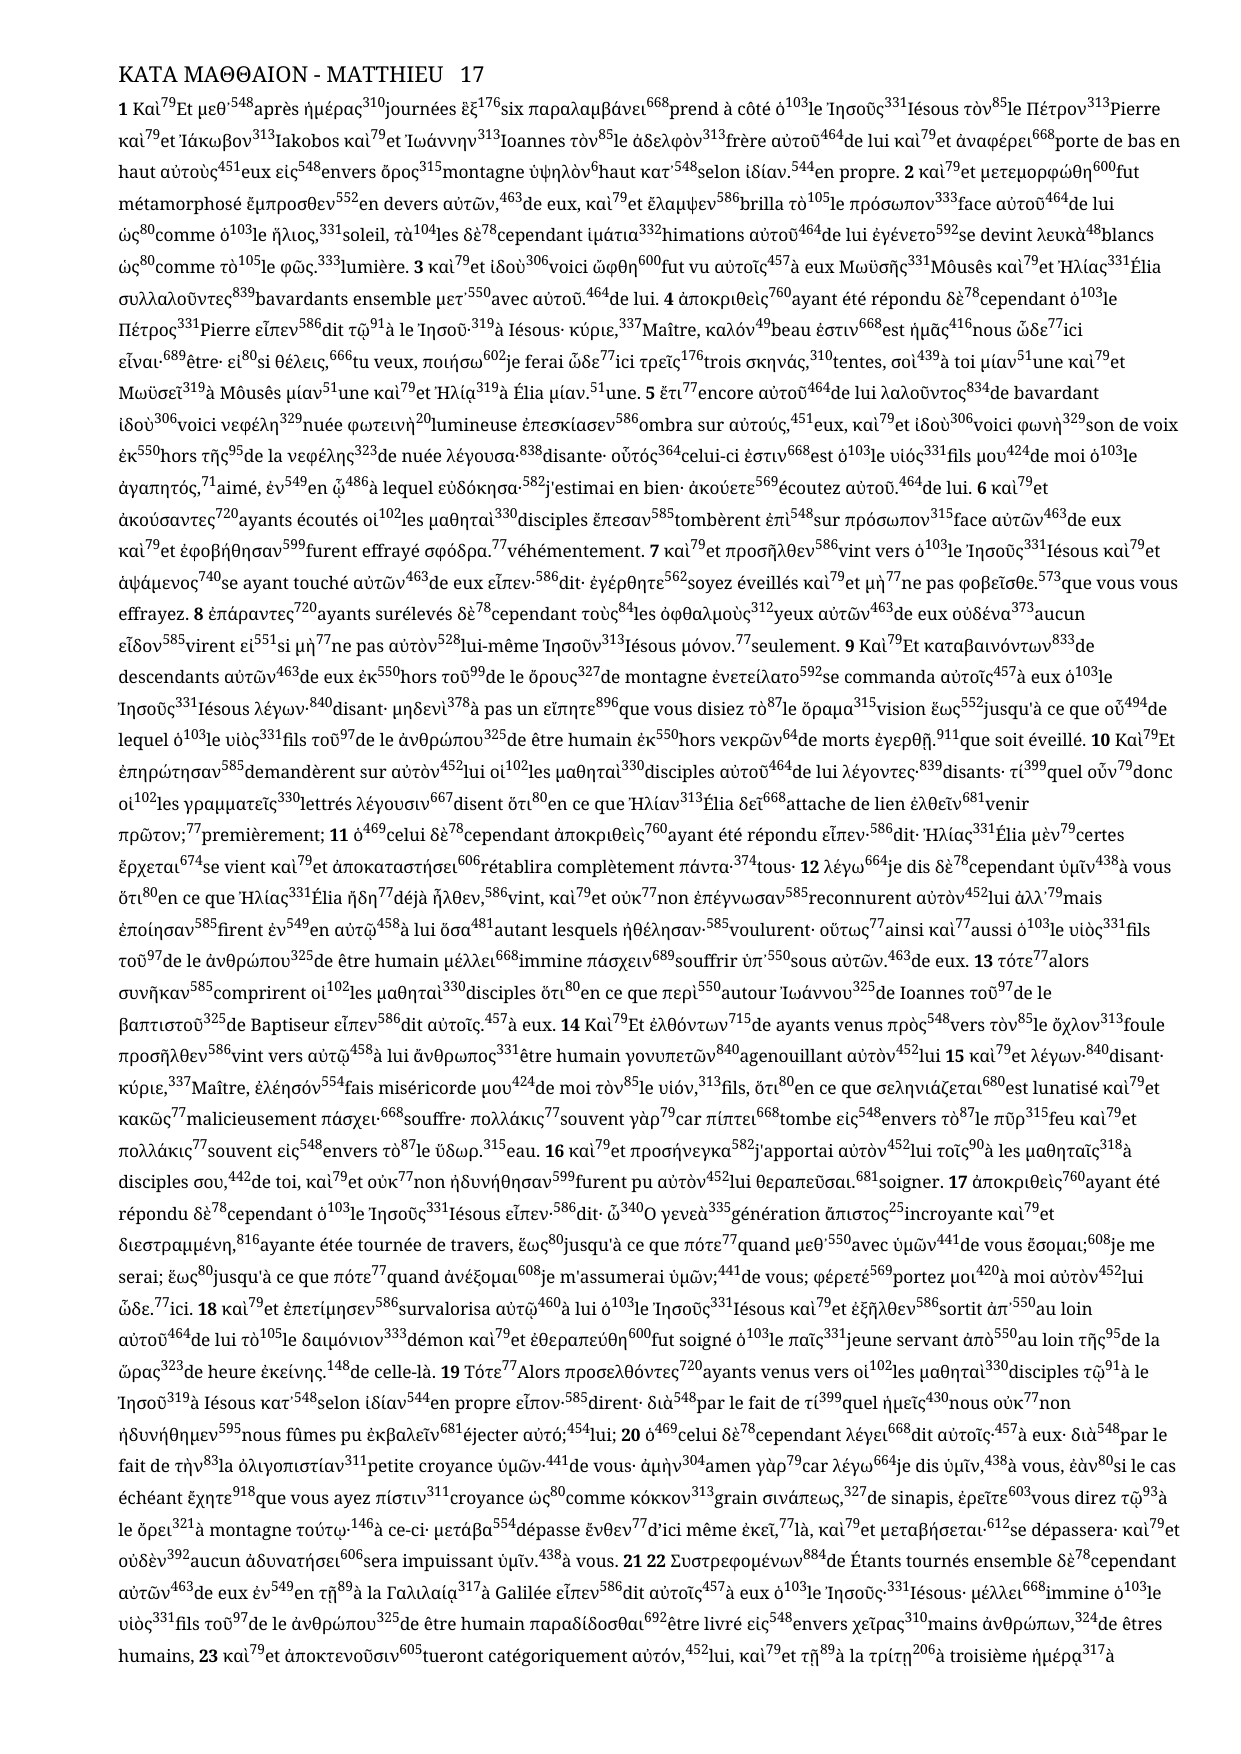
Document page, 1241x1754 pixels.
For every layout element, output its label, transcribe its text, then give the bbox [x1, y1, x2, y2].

text 1 Καὶ79Et μεθ᾽548après ἡμέρας310journées ἓξ176six παραλαμβάνει668prend à côté ὁ103le Ἰησοῦς331Iésous τὸν85le Πέτρον313Pierre καὶ79et Ἰάκωβον313Iakobos καὶ79et Ἰωάννην313Ioannes τὸν85le ἀδελφὸν313frère αὐτοῦ464de lui καὶ79et ἀναφέρει668porte de bas en haut αὐτοὺς451eux εἰς548envers ὄρος315montagne ὑψηλὸν6haut κατ᾽548selon ἰδίαν.544en propre. 2 καὶ79et μετεμορφώθη600fut métamorphosé ἔμπροσθεν552en devers αὐτῶν,463de eux, καὶ79et ἔλαμψεν586brilla τὸ105le πρόσωπον333face αὐτοῦ464de lui ὡς80comme ὁ103le ἥλιος,331soleil, τὰ104les δὲ78cependant ἱμάτια332himations αὐτοῦ464de lui ἐγένετο592se devint λευκὰ48blancs ὡς80comme τὸ105le φῶς.333lumière. 3 καὶ79et ἰδοὺ306voici ὤφθη600fut vu αὐτοῖς457à eux Μωϋσῆς331Môusês καὶ79et Ἠλίας331Élia συλλαλοῦντες839bavardants ensemble μετ᾽550avec αὐτοῦ.464de lui. 4 ἀποκριθεὶς760ayant été répondu δὲ78cependant ὁ103le Πέτρος331Pierre εἶπεν586dit τῷ91à le Ἰησοῦ·319à Iésous· κύριε,337Maître, καλόν49beau ἐστιν668est ἡμᾶς416nous ὧδε77ici εἶναι·689être· εἰ80si θέλεις,666tu veux, ποιήσω602je ferai ὧδε77ici τρεῖς176trois σκηνάς,310tentes, σοὶ439à toi μίαν51une καὶ79et Μωϋσεῖ319à Môusês μίαν51une καὶ79et Ἠλίᾳ319à Élia μίαν.51une. 5 ἔτι77encore αὐτοῦ464de lui λαλοῦντος834de bavardant ἰδοὺ306voici νεφέλη329nuée φωτεινὴ20lumineuse ἐπεσκίασεν586ombra sur αὐτούς,451eux, καὶ79et ἰδοὺ306voici φωνὴ329son de voix ἐκ550hors τῆς95de la νεφέλης323de nuée λέγουσα·838disante· οὗτός364celui-ci ἐστιν668est ὁ103le υἱός331fils μου424de moi ὁ103le ἀγαπητός,71aimé, ἐν549en ᾧ486à lequel εὐδόκησα·582j'estimai en bien· ἀκούετε569écoutez αὐτοῦ.464de lui. 6 καὶ79et ἀκούσαντες720ayants écoutés οἱ102les μαθηταὶ330disciples ἔπεσαν585tombèrent ἐπὶ548sur πρόσωπον315face αὐτῶν463de eux καὶ79et ἐφοβήθησαν599furent effrayé σφόδρα.77véhémentement. 7 καὶ79et προσῆλθεν586vint vers ὁ103le Ἰησοῦς331Iésous καὶ79et ἁψάμενος740se ayant touché αὐτῶν463de eux εἶπεν·586dit· ἐγέρθητε562soyez éveillés καὶ79et μὴ77ne pas φοβεῖσθε.573que vous vous effrayez. 8 ἐπάραντες720ayants surélevés δὲ78cependant τοὺς84les ὀφθαλμοὺς312yeux αὐτῶν463de eux οὐδένα373aucun εἶδον585virent εἰ551si μὴ77ne pas αὐτὸν528lui-même Ἰησοῦν313Iésous μόνον.77seulement. 9 Καὶ79Et καταβαινόντων833de descendants αὐτῶν463de eux ἐκ550hors τοῦ99de le ὄρους327de montagne ἐνετείλατο592se commanda αὐτοῖς457à eux ὁ103le Ἰησοῦς331Iésous λέγων·840disant· μηδενὶ378à pas un εἴπητε896que vous disiez τὸ87le ὅραμα315vision ἕως552jusqu'à ce que οὗ494de lequel ὁ103le υἱὸς331fils τοῦ97de le ἀνθρώπου325de être humain ἐκ550hors νεκρῶν64de morts ἐγερθῇ.911que soit éveillé. 10 Καὶ79Et ἐπηρώτησαν585demandèrent sur αὐτὸν452lui οἱ102les μαθηταὶ330disciples αὐτοῦ464de lui λέγοντες·839disants· τί399quel οὖν79donc οἱ102les γραμματεῖς330lettrés λέγουσιν667disent ὅτι80en ce que Ἠλίαν313Élia δεῖ668attache de lien ἐλθεῖν681venir πρῶτον;77premièrement; 11 ὁ469celui δὲ78cependant ἀποκριθεὶς760ayant été répondu εἶπεν·586dit· Ἠλίας331Élia μὲν79certes ἔρχεται674se vient καὶ79et ἀποκαταστήσει606rétablira complètement πάντα·374tous· 12 λέγω664je dis δὲ78cependant ὑμῖν438à vous ὅτι80en ce que Ἠλίας331Élia ἤδη77déjà ἦλθεν,586vint, καὶ79et οὐκ77non ἐπέγνωσαν585reconnurent αὐτὸν452lui ἀλλ᾽79mais ἐποίησαν585firent ἐν549en αὐτῷ458à lui ὅσα481autant lesquels ἠθέλησαν·585voulurent· οὕτως77ainsi καὶ77aussi ὁ103le υἱὸς331fils τοῦ97de le ἀνθρώπου325de être humain μέλλει668immine πάσχειν689souffrir ὑπ᾽550sous αὐτῶν.463de eux. 13 τότε77alors συνῆκαν585comprirent οἱ102les μαθηταὶ330disciples ὅτι80en ce que περὶ550autour Ἰωάννου325de Ioannes τοῦ97de le βαπτιστοῦ325de Baptiseur εἶπεν586dit αὐτοῖς.457à eux. 14 Καὶ79Et ἐλθόντων715de ayants venus πρὸς548vers τὸν85le ὄχλον313foule προσῆλθεν586vint vers αὐτῷ458à lui ἄνθρωπος331être humain γονυπετῶν840agenouillant αὐτὸν452lui 15 καὶ79et λέγων·840disant· κύριε,337Maître, ἐλέησόν554fais miséricorde μου424de moi τὸν85le υἱόν,313fils, ὅτι80en ce que σεληνιάζεται680est lunatisé καὶ79et κακῶς77malicieusement πάσχει·668souffre· πολλάκις77souvent γὰρ79car πίπτει668tombe εἰς548envers τὸ87le πῦρ315feu καὶ79et πολλάκις77souvent εἰς548envers τὸ87le ὕδωρ.315eau. 16 καὶ79et προσήνεγκα582j'apportai αὐτὸν452lui τοῖς90à les μαθηταῖς318à disciples σου,442de toi, καὶ79et οὐκ77non ἠδυνήθησαν599furent pu αὐτὸν452lui θεραπεῦσαι.681soigner. 17 ἀποκριθεὶς760ayant été répondu δὲ78cependant ὁ103le Ἰησοῦς331Iésous εἶπεν·586dit· ὦ340O γενεὰ335génération ἄπιστος25incroyante καὶ79et διεστραμμένη,816ayante étée tournée de travers, ἕως80jusqu'à ce que πότε77quand μεθ᾽550avec ὑμῶν441de vous ἔσομαι;608je me serai; ἕως80jusqu'à ce que πότε77quand ἀνέξομαι608je m'assumerai ὑμῶν;441de vous; φέρετέ569portez μοι420à moi αὐτὸν452lui ὧδε.77ici. 18 καὶ79et ἐπετίμησεν586survalorisa αὐτῷ460à lui ὁ103le Ἰησοῦς331Iésous καὶ79et ἐξῆλθεν586sortit ἀπ᾽550au loin αὐτοῦ464de lui τὸ105le δαιμόνιον333démon καὶ79et ἐθεραπεύθη600fut soigné ὁ103le παῖς331jeune servant ἀπὸ550au loin τῆς95de la ὥρας323de heure ἐκείνης.148de celle-là. 19 Τότε77Alors προσελθόντες720ayants venus vers οἱ102les μαθηταὶ330disciples τῷ91à le Ἰησοῦ319à Iésous κατ᾽548selon ἰδίαν544en propre εἶπον·585dirent· διὰ548par le fait de τί399quel ἡμεῖς430nous οὐκ77non ἠδυνήθημεν595nous fûmes pu ἐκβαλεῖν681éjecter αὐτό;454lui; 20 ὁ469celui δὲ78cependant λέγει668dit αὐτοῖς·457à eux· διὰ548par le fait de τὴν83la ὀλιγοπιστίαν311petite croyance ὑμῶν·441de vous· ἀμὴν304amen γὰρ79car λέγω664je dis ὑμῖν,438à vous, ἐὰν80si le cas échéant ἔχητε918que vous ayez πίστιν311croyance ὡς80comme κόκκον313grain σινάπεως,327de sinapis, ἐρεῖτε603vous direz τῷ93à le ὄρει321à montagne τούτῳ·146à ce-ci· μετάβα554dépasse ἔνθεν77d’ici même ἐκεῖ,77là, καὶ79et μεταβήσεται·612se dépassera· καὶ79et οὐδὲν392aucun ἀδυνατήσει606sera impuissant ὑμῖν.438à vous. 21 22 Συστρεφομένων884de Étants tournés ensemble δὲ78cependant αὐτῶν463de eux ἐν549en τῇ89à la Γαλιλαίᾳ317à Galilée εἶπεν586dit αὐτοῖς457à eux ὁ103le Ἰησοῦς·331Iésous· μέλλει668immine ὁ103le υἱὸς331fils τοῦ97de le ἀνθρώπου325de être humain παραδίδοσθαι692être livré εἰς548envers χεῖρας310mains ἀνθρώπων,324de êtres humains, 23 καὶ79et ἀποκτενοῦσιν605tueront catégoriquement αὐτόν,452lui, καὶ79et τῇ89à la τρίτῃ206à troisième ἡμέρᾳ317à journée ἐγερθήσεται.619sera éveillé. καὶ79et ἐλυπήθησαν599furent attristé σφόδρα.77véhémentement. 24 Ἐλθόντων715de Ayants venus δὲ78cependant αὐτῶν463de eux εἰς548envers Καφαρναοὺμ311Kapharnaoum προσῆλθον585vinrent vers οἱ363ceux τὰ86les δίδραχμα314didrachmes λαμβάνοντες839prenants τῷ91à le Πέτρῳ319à Pierre καὶ79et εἶπαν·585dirent· ὁ103le διδάσκαλος331enseignant ὑμῶν441de vous οὐ340non τελεῖ668achève [τὰ]86[les] δίδραχμα;314didrachmes; 25 λέγει·668dit· ναί.304oui. καὶ79et ἐλθόντα707ayant venu εἰς548envers τὴν83la οἰκίαν311maison d'habitation προέφθασεν586devança avant αὐτὸν452lui ὁ103le Ἰησοῦς331Iésous λέγων·840disant· τί412quel σοι439à toi δοκεῖ,668estime, Σίμων;337Simon; οἱ102les βασιλεῖς330rois τῆς95de la γῆς323de terre ἀπὸ550au loin τίνων404de quels λαμβάνουσιν667prennent τέλη314achèvements ἢ79ou κῆνσον;313cens; ἀπὸ550au loin τῶν96de les υἱῶν324de fils αὐτῶν463de eux ἢ79ou ἀπὸ550au loin τῶν96de les ἀλλοτρίων;64de d'autruis; 26 εἰπόντος716de ayant dit δέ·78cependant· ἀπὸ550au loin τῶν96de les ἀλλοτρίων,64de d'autruis, ἔφη625déclarait αὐτῷ458à lui ὁ103le Ἰησοῦς·331Iésous· ἄρα77par conséquent γε340du moins ἐλεύθεροί46libres εἰσιν667sont οἱ102les υἱοί.330fils. 27 ἵνα80afin que δὲ78cependant μὴ77ne pas σκανδαλίσωμεν894que nous scandalisions αὐτούς,451eux, πορευθεὶς760ayant été allé εἰς548envers θάλασσαν311mer βάλε554jette ἄγκιστρον315hameçon καὶ79et τὸν85le ἀναβάντα707ayant monté πρῶτον202premier ἰχθὺν313poisson ἆρον,554lève, καὶ79et ἀνοίξας721ayant ouvert τὸ87le στόμα315bouche αὐτοῦ464de lui εὑρήσεις604tu trouveras στατῆρα·313statère· ἐκεῖνον346celui-là λαβὼν721ayant pris δὸς554donne αὐτοῖς457à eux ἀντὶ550contre ἐμοῦ424de moi καὶ79et σοῦ.442de toi. [118, 93, 1181, 1667]
text ΚΑΤΑ ΜΑΘΘΑΙΟΝ - MATTHIEU 17 [118, 59, 1181, 89]
